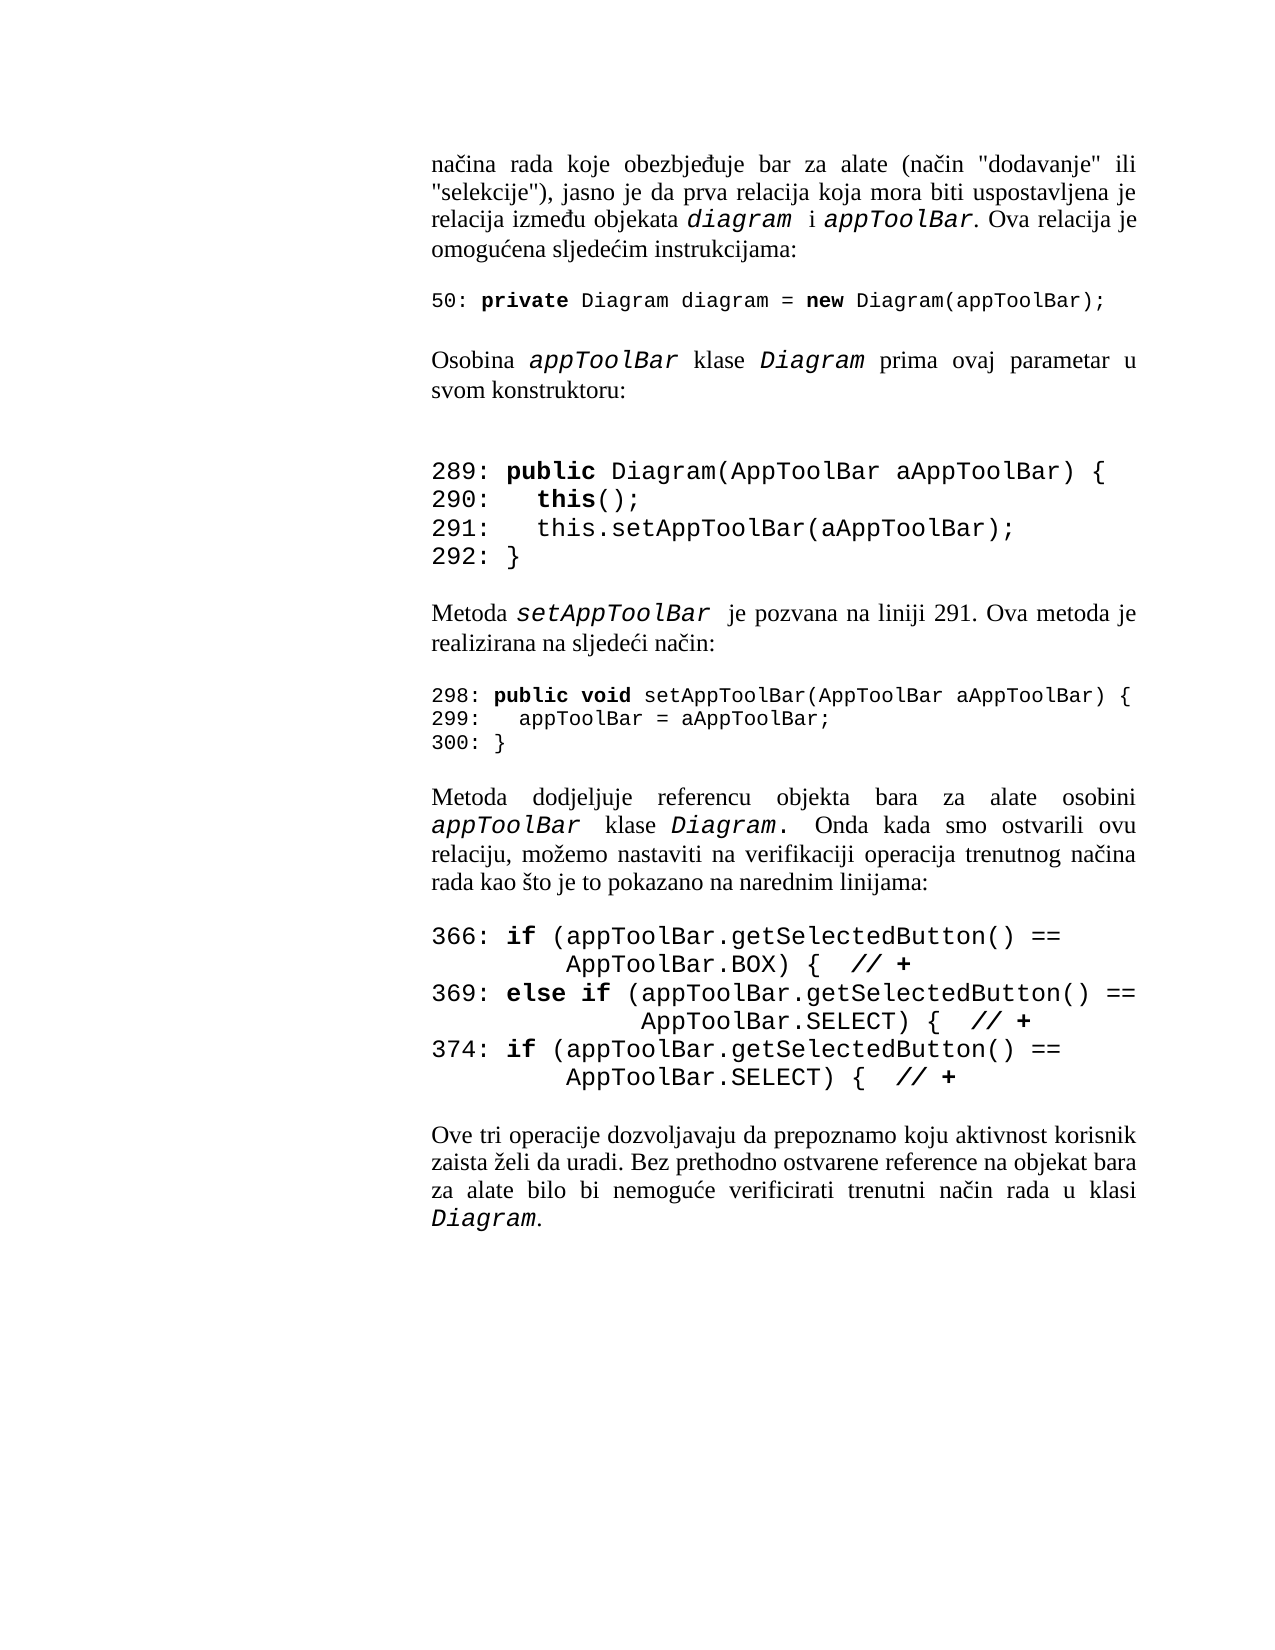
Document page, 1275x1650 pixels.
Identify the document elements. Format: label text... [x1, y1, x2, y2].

table_header Ove tri operacije dozvoljavaju da prepoznamo koju aktivnost korisnik zaista želi da uradi. Bez prethodno ostvarene reference na objekat bara za alate bilo bi nemoguće verificirati trenutni način rada u klasi Diagram. [424, 1121, 1144, 1234]
table_header Metoda setAppToolBar je pozvana na liniji 291. Ova metoda je realizirana na sljedeći način: [424, 600, 1144, 657]
table_header [180, 1121, 424, 1234]
table_header Metoda dodjeljuje referencu objekta bara za alate osobini appToolBar klase Diagram. Onda kada smo ostvarili ovu relaciju, možemo nastaviti na verifikaciji operacija trenutnog načina rada kao što je to pokazano na narednim linijama: [424, 783, 1144, 896]
table_header [180, 150, 424, 263]
table_header [180, 346, 424, 403]
table_header [180, 291, 424, 318]
table_header [180, 783, 424, 896]
table_header 50: private Diagram diagram = new Diagram(appToolBar); [424, 291, 1144, 318]
table_header [180, 924, 424, 1093]
table_header [180, 600, 424, 657]
table_header [180, 459, 424, 572]
table_header 289: public Diagram(AppToolBar aAppToolBar) { 290: this(); 291: this.setAppToolBar(aAppToolBar); 292: } [424, 459, 1144, 572]
table_header [180, 685, 424, 755]
table_header 366: if (appToolBar.getSelectedButton() == AppToolBar.BOX) { // + 369: else if (appToolBar.getSelectedButton() == AppToolBar.SELECT) { // + 374: if (appToolBar.getSelectedButton() == AppToolBar.SELECT) { // + [424, 924, 1144, 1093]
table_header Osobina appToolBar klase Diagram prima ovaj parametar u svom konstruktoru: [424, 346, 1144, 403]
table_header načina rada koje obezbjeđuje bar za alate (način "dodavanje" ili "selekcije"), jasno je da prva relacija koja mora biti uspostavljena je relacija između objekata diagram i appToolBar. Ova relacija je omogućena sljedećim instrukcijama: [424, 150, 1144, 263]
table_header 298: public void setAppToolBar(AppToolBar aAppToolBar) { 299: appToolBar = aAppToolBar; 300: } [424, 685, 1144, 755]
